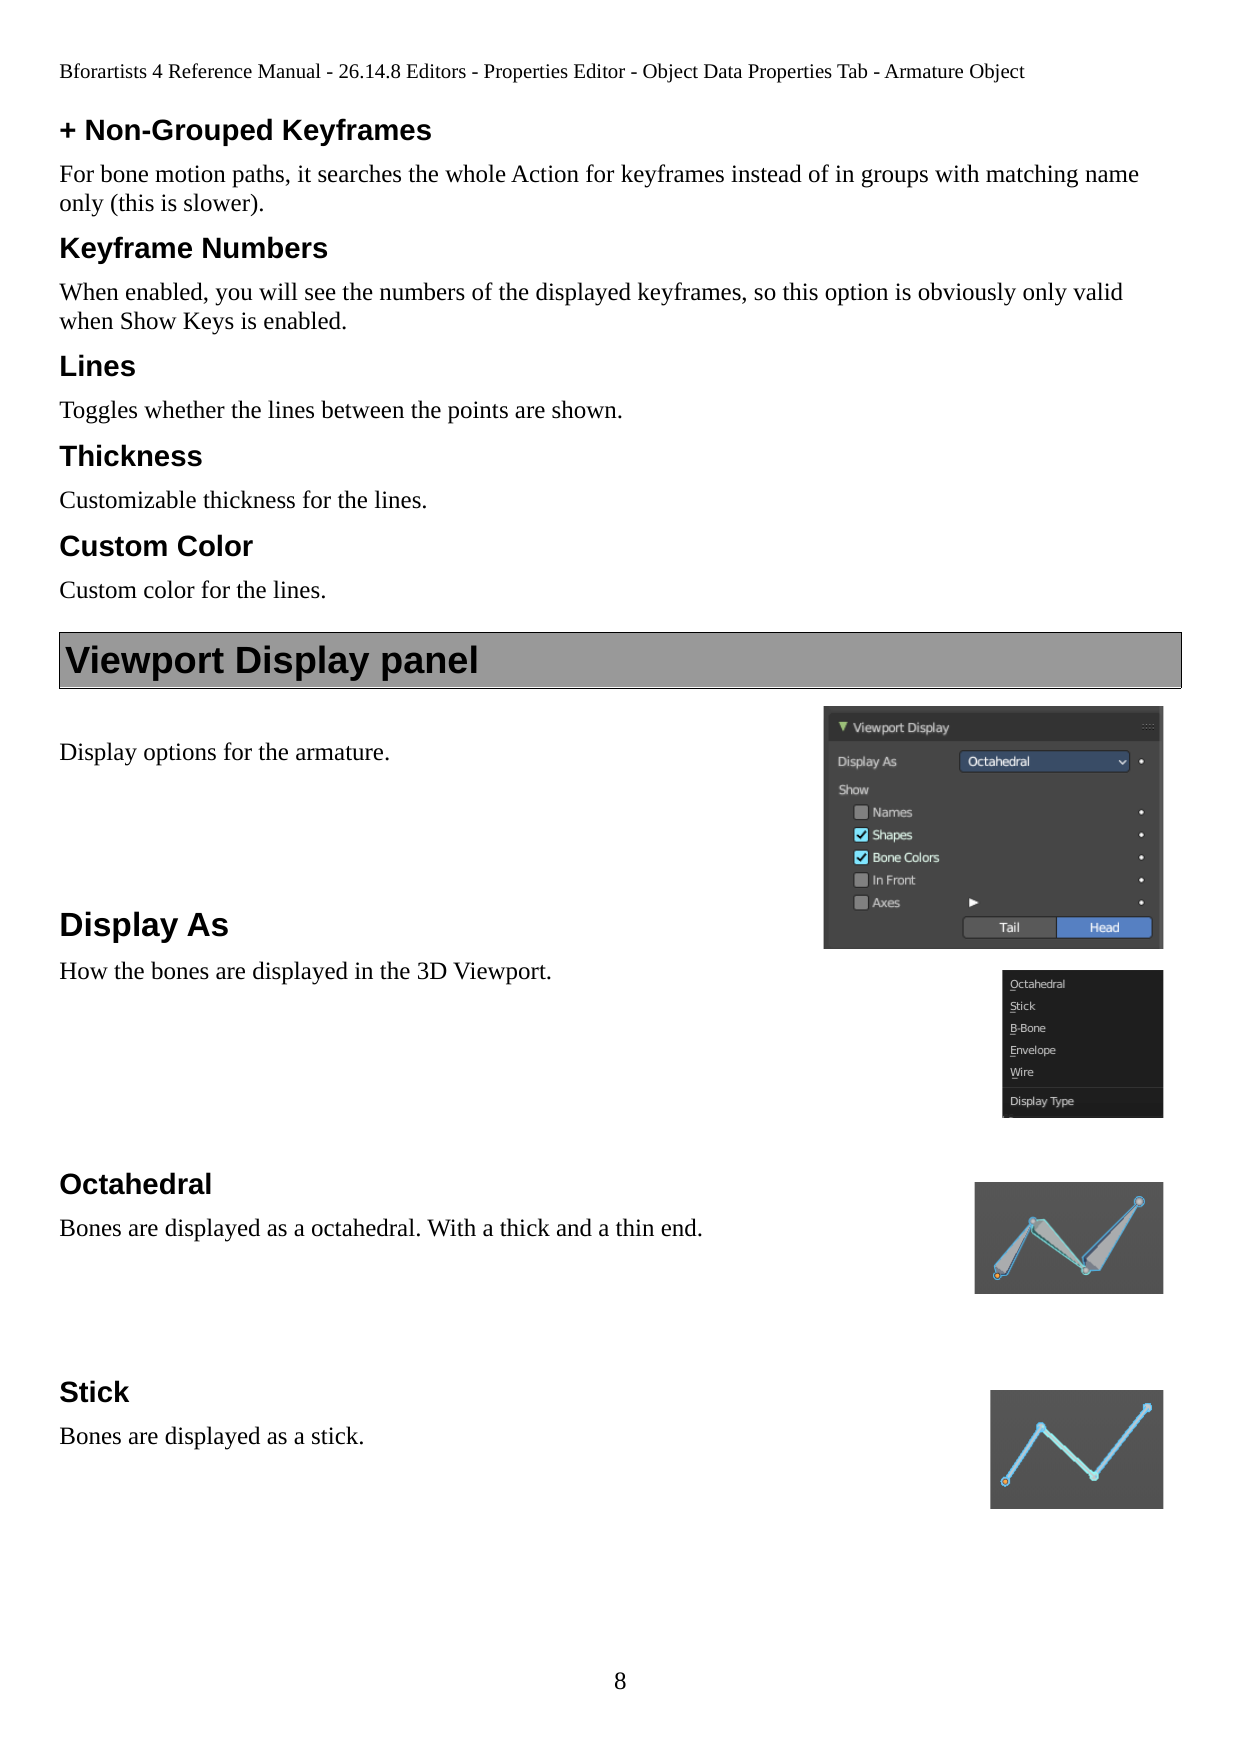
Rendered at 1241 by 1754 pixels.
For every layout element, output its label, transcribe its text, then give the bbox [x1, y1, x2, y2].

picture [1002, 970, 1164, 1118]
text Bones are displayed as a stick. [59, 1421, 990, 1449]
picture [823, 706, 1164, 949]
subtitle Octahedral [59, 1167, 1181, 1200]
text Custom color for the lines. [59, 575, 1181, 603]
subtitle Display As [59, 904, 823, 943]
picture [974, 1182, 1164, 1294]
subtitle [1164, 904, 1181, 943]
text Toggles whether the lines between the points are shown. [59, 396, 1181, 424]
text When enabled, you will see the numbers of the displayed keyframes, so this option is obviously only valid when Show Keys is enabled. [59, 277, 1181, 335]
subtitle Lines [59, 349, 1181, 383]
subtitle Keyframe Numbers [59, 231, 1181, 265]
subtitle Custom Color [59, 528, 1181, 562]
subtitle + Non-Grouped Keyframes [59, 113, 1181, 146]
text For bone motion paths, it searches the whole Action for keyframes instead of in groups with matching name only (this is slower). [59, 159, 1181, 216]
text How the bones are displayed in the 3D Viewport. [59, 956, 1181, 984]
picture [990, 1390, 1164, 1509]
subtitle Stick [59, 1374, 1181, 1408]
text Customizable thickness for the lines. [59, 485, 1181, 514]
subtitle Thickness [59, 439, 1181, 473]
text Display options for the armature. [59, 737, 823, 765]
text Bones are displayed as a octahedral. With a thick and a thin end. [59, 1213, 974, 1242]
table_header Viewport Display panel [60, 633, 1181, 687]
